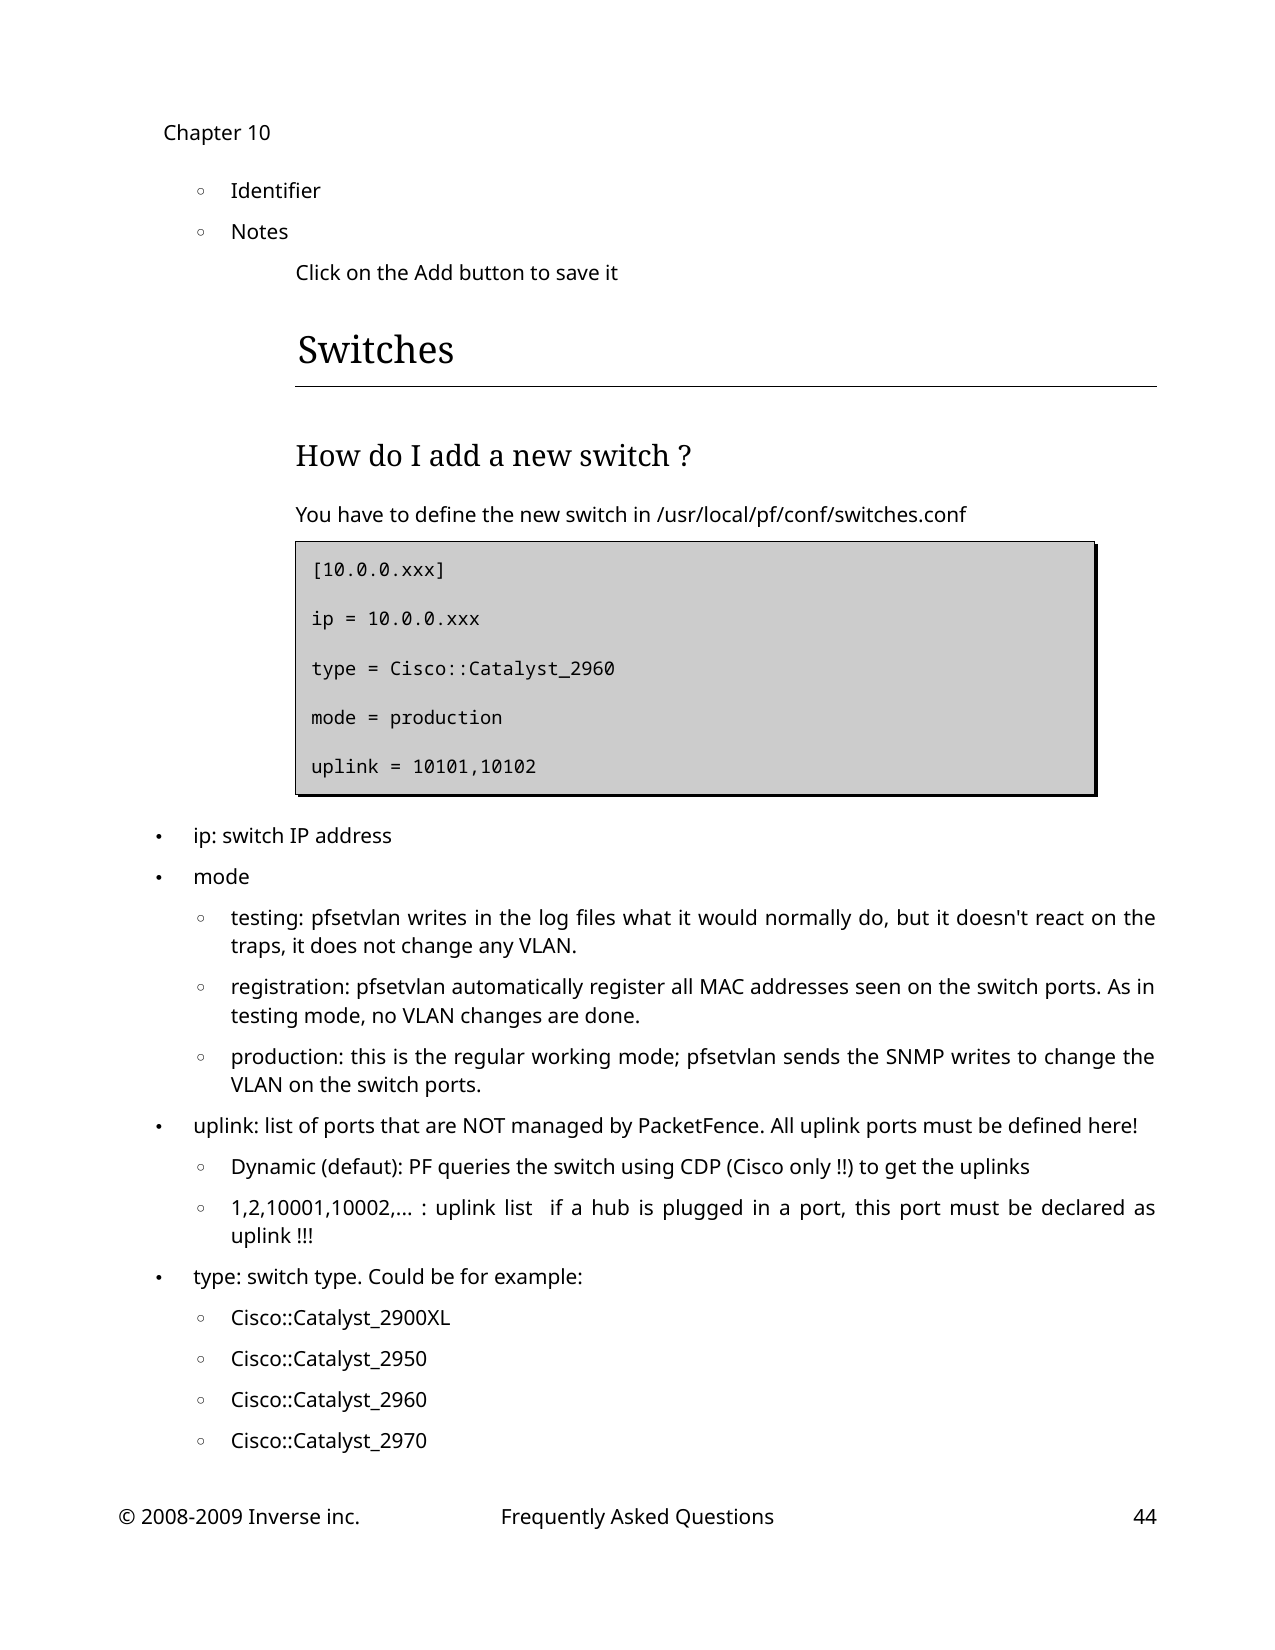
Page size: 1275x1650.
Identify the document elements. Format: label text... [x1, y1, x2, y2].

text ip = 10.0.0.xxx [296, 590, 1094, 631]
subtitle How do I add a new switch ? [295, 435, 1157, 475]
list Dynamic (defaut): PF queries the switch using CDP (Cisco only !!) to get the uplinks [193, 1152, 1157, 1181]
text Click on the Add button to save it [295, 258, 1157, 286]
list Identifier [193, 176, 1157, 204]
list production: this is the regular working mode; pfsetvlan sends the SNMP writes to change the VLAN on the switch ports. [193, 1042, 1157, 1099]
list Cisco::Catalyst_2900XL [193, 1303, 1157, 1332]
text [10.0.0.xxx] [296, 542, 1094, 582]
list Cisco::Catalyst_2970 [193, 1426, 1157, 1454]
list testing: pfsetvlan writes in the log files what it would normally do, but it doesn't react on the traps, it does not change any VLAN. [193, 903, 1157, 960]
list ip: switch IP address [156, 821, 1157, 849]
list Cisco::Catalyst_2960 [193, 1385, 1157, 1414]
list type: switch type. Could be for example: [156, 1262, 1157, 1291]
list Notes [193, 217, 1157, 245]
list 1,2,10001,10002,... : uplink list if a hub is plugged in a port, this port must be declared as uplink !!! [193, 1193, 1157, 1250]
list Cisco::Catalyst_2950 [193, 1344, 1157, 1373]
text type = Cisco::Catalyst_2960 [296, 639, 1094, 680]
text mode = production [296, 688, 1094, 729]
text uplink = 10101,10102 [296, 737, 1094, 794]
list mode [156, 862, 1157, 891]
list uplink: list of ports that are NOT managed by PacketFence. All uplink ports must be defined here! [156, 1111, 1157, 1139]
list registration: pfsetvlan automatically register all MAC addresses seen on the switch ports. As in testing mode, no VLAN changes are done. [193, 972, 1157, 1029]
text You have to define the new switch in /usr/local/pf/conf/switches.conf [295, 500, 1157, 528]
subtitle Switches [295, 324, 1157, 386]
